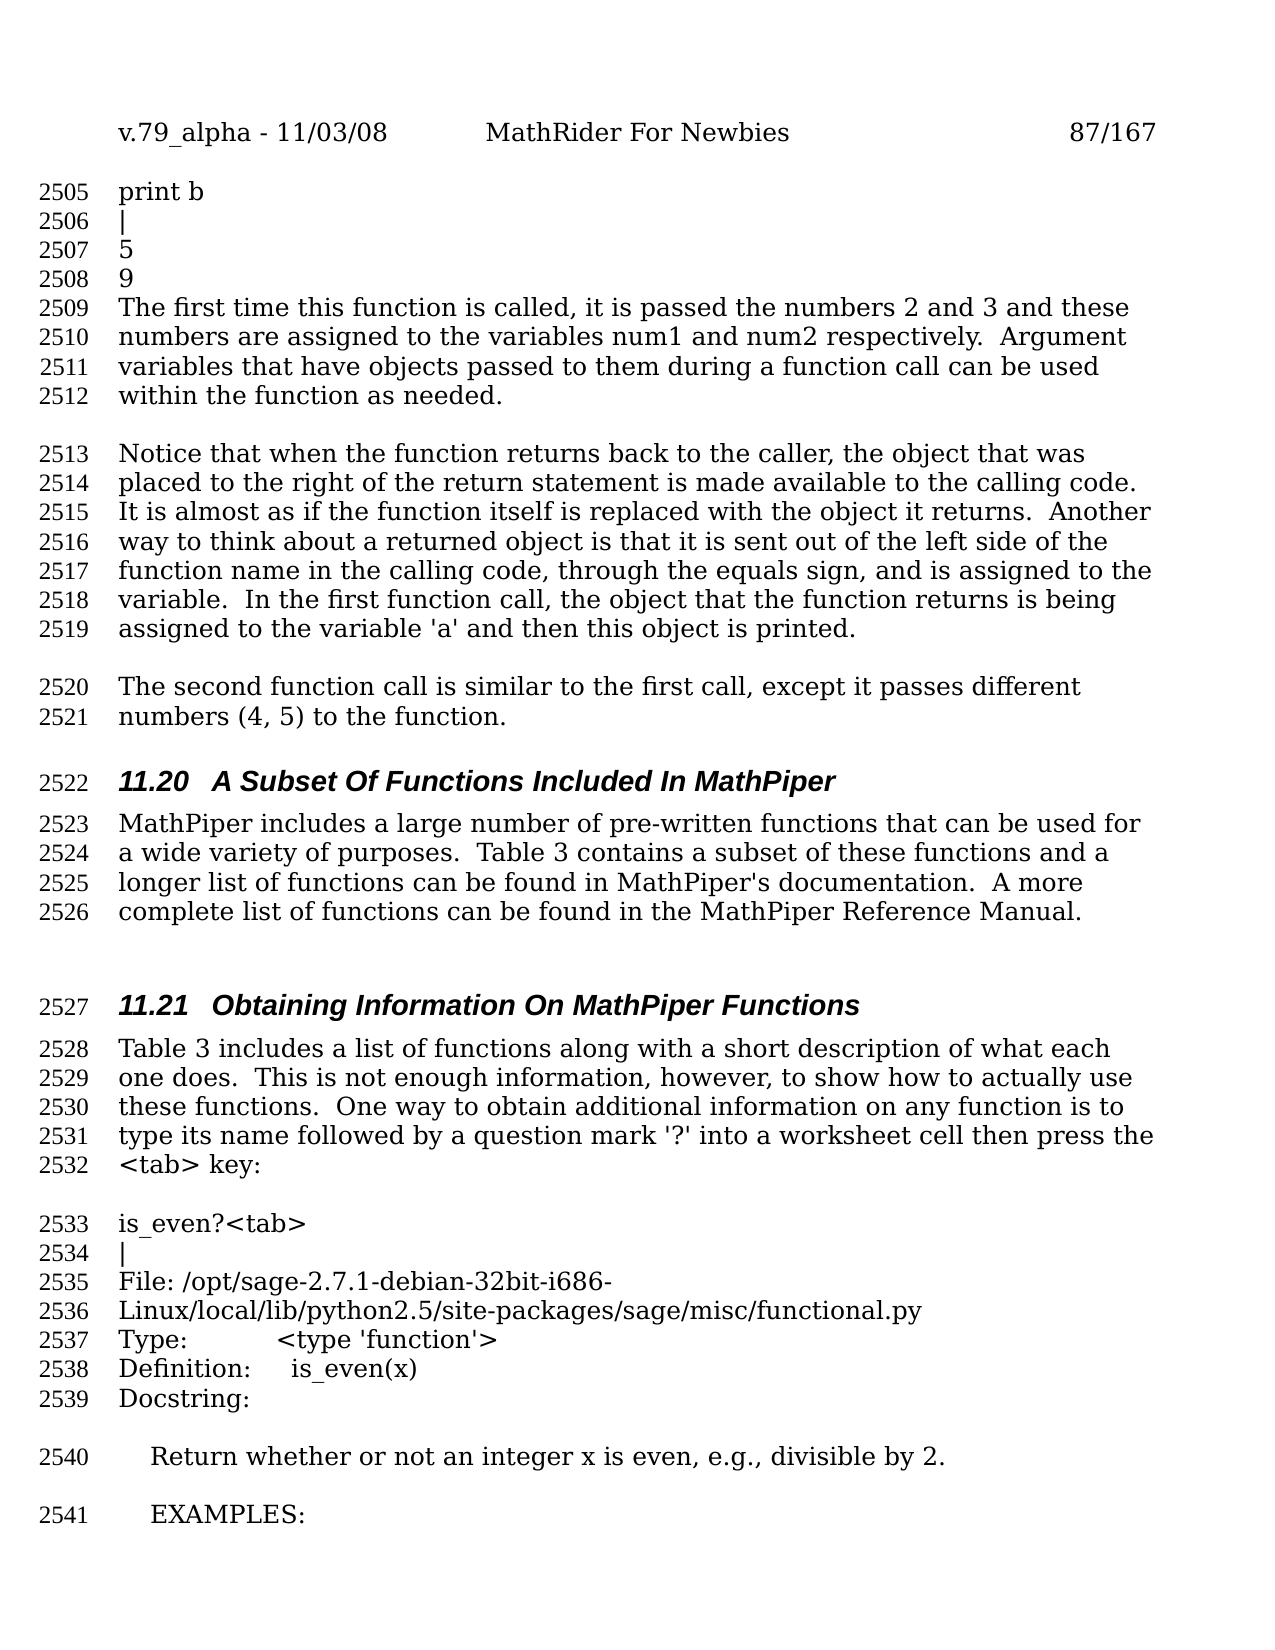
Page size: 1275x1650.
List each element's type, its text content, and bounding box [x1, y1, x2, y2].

text EXAMPLES: [118, 1501, 1157, 1530]
text Table 3 includes a list of functions along with a short description of what each one does. This is not enough information, however, to show how to actually use these functions. One way to obtain additional information on any function is to type its name followed by a question mark '?' into a worksheet cell then press the <tab> key: [118, 1034, 1157, 1180]
text is_even?<tab> [118, 1209, 1157, 1238]
text print b [118, 177, 1157, 206]
text Notice that when the function returns back to the caller, the object that was placed to the right of the return statement is made available to the calling code. It is almost as if the function itself is replaced with the object it returns. Another way to think about a returned object is that it is sent out of the left side of the function name in the calling code, through the equals sign, and is assigned to the variable. In the first function call, the object that the function returns is being assigned to the variable 'a' and then this object is printed. [118, 439, 1157, 643]
subtitle Obtaining Information On MathPiper Functions [118, 988, 1157, 1022]
text Linux/local/lib/python2.5/site-packages/sage/misc/functional.py [118, 1296, 1157, 1326]
text 9 [118, 264, 1157, 293]
text | [118, 206, 1157, 235]
text The second function call is similar to the first call, except it passes different numbers (4, 5) to the function. [118, 673, 1157, 731]
text Type: <type 'function'> [118, 1326, 1157, 1355]
text 5 [118, 235, 1157, 264]
text Return whether or not an integer x is even, e.g., divisible by 2. [118, 1442, 1157, 1471]
text | [118, 1238, 1157, 1267]
text MathPiper includes a large number of pre-written functions that can be used for a wide variety of purposes. Table 3 contains a subset of these functions and a longer list of functions can be found in MathPiper's documentation. A more complete list of functions can be found in the MathPiper Reference Manual. [118, 809, 1157, 926]
text Docstring: [118, 1384, 1157, 1413]
text The first time this function is called, it is passed the numbers 2 and 3 and these numbers are assigned to the variables num1 and num2 respectively. Argument variables that have objects passed to them during a function call can be used within the function as needed. [118, 293, 1157, 410]
text File: /opt/sage-2.7.1-debian-32bit-i686- [118, 1267, 1157, 1296]
subtitle A Subset Of Functions Included In MathPiper [118, 764, 1157, 797]
text Definition: is_even(x) [118, 1355, 1157, 1384]
